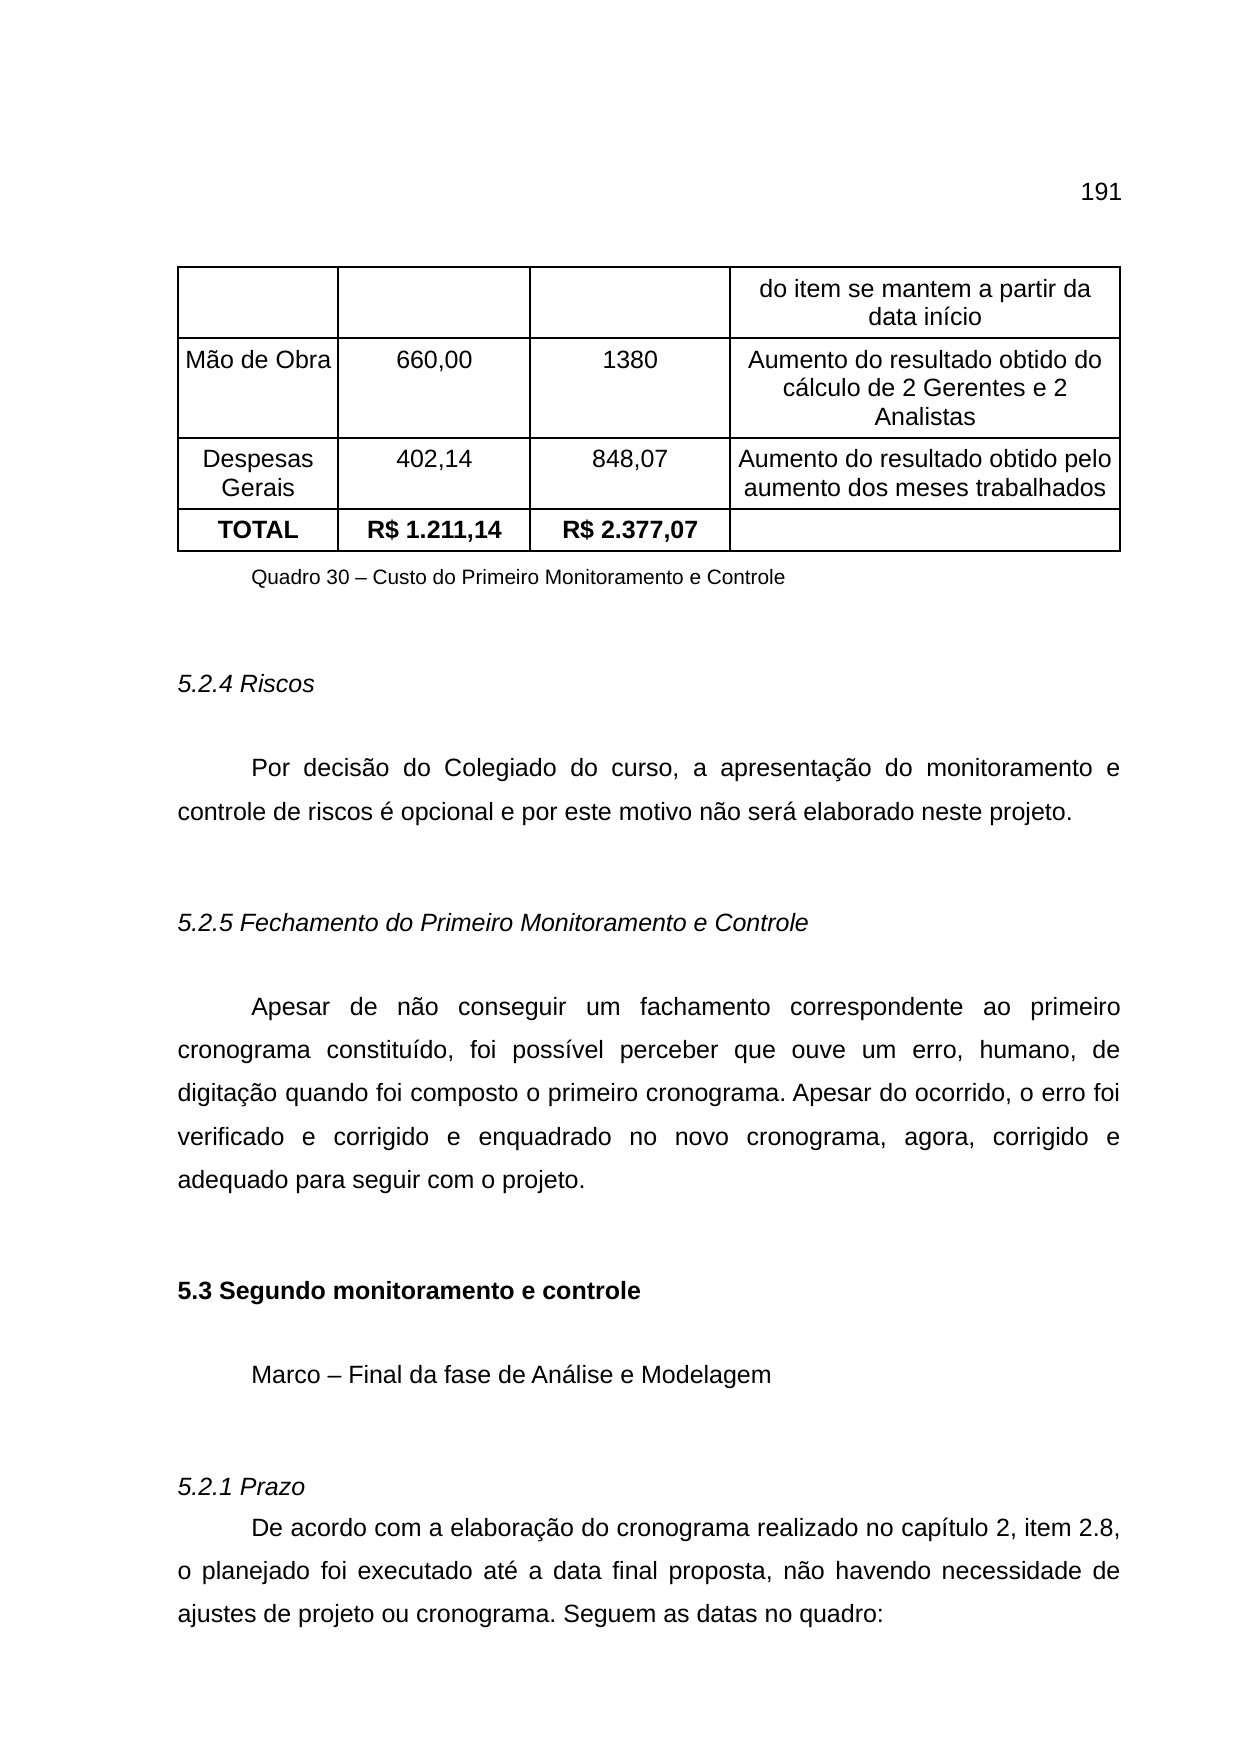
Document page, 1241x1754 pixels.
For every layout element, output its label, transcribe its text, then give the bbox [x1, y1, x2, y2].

text De acordo com a elaboração do cronograma realizado no capítulo 2, item 2.8, o planejado foi executado até a data final proposta, não havendo necessidade de ajustes de projeto ou cronograma. Seguem as datas no quadro: [177, 1513, 1122, 1628]
table_cell 848,07 [531, 439, 729, 508]
table_cell 660,00 [339, 339, 529, 437]
table_cell Mão de Obra [179, 339, 337, 437]
table_cell R$ 2.377,07 [531, 510, 729, 550]
subtitle 5.2.1 Prazo [177, 1472, 1122, 1500]
text Apesar de não conseguir um fachamento correspondente ao primeiro cronograma constituído, foi possível perceber que ouve um erro, humano, de digitação quando foi composto o primeiro cronograma. Apesar do ocorrido, o erro foi verificado e corrigido e enquadrado no novo cronograma, agora, corrigido e adequado para seguir com o projeto. [177, 992, 1122, 1193]
table_cell TOTAL [179, 510, 337, 550]
table_cell 402,14 [339, 439, 529, 508]
text Marco – Final da fase de Análise e Modelagem [177, 1360, 1122, 1389]
table_cell Aumento do resultado obtido pelo aumento dos meses trabalhados [731, 439, 1119, 508]
text Por decisão do Colegiado do curso, a apresentação do monitoramento e controle de riscos é opcional e por este motivo não será elaborado neste projeto. [177, 753, 1122, 825]
table_cell R$ 1.211,14 [339, 510, 529, 550]
table_cell [179, 268, 337, 337]
table_cell do item se mantem a partir da data início [731, 268, 1119, 337]
table_cell Despesas Gerais [179, 439, 337, 508]
subtitle 5.3 Segundo monitoramento e controle [177, 1276, 1122, 1305]
table_cell 1380 [531, 339, 729, 437]
table_cell [339, 268, 529, 337]
text Quadro 30 – Custo do Primeiro Monitoramento e Controle [177, 564, 1122, 588]
subtitle 5.2.5 Fechamento do Primeiro Monitoramento e Controle [177, 908, 1122, 937]
table_cell [531, 268, 729, 337]
table_cell Aumento do resultado obtido do cálculo de 2 Gerentes e 2 Analistas [731, 339, 1119, 437]
subtitle 5.2.4 Riscos [177, 669, 1122, 698]
table_cell [731, 510, 1119, 550]
